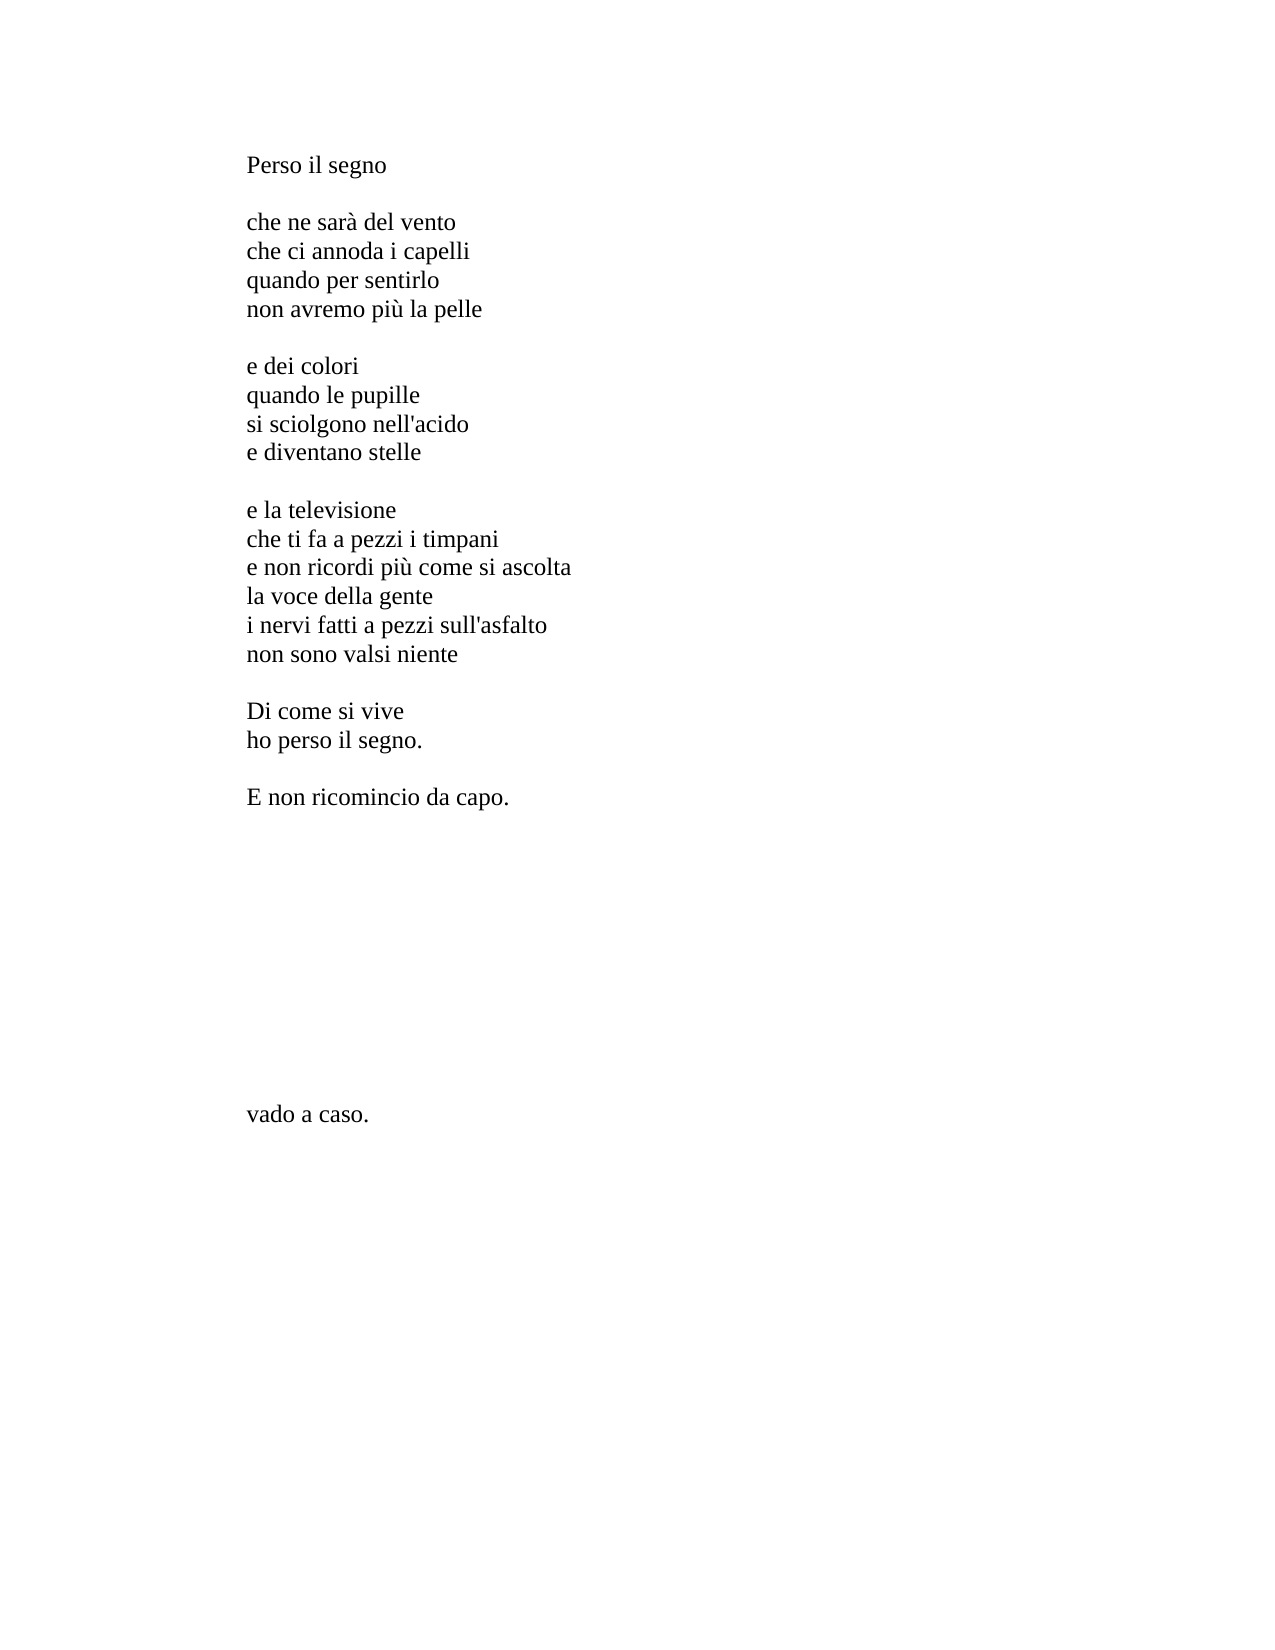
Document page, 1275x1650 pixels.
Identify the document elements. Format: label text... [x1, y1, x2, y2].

text che ne sarà del vento [187, 207, 1087, 236]
text che ti fa a pezzi i timpani [187, 524, 1087, 552]
text non avremo più la pelle [187, 294, 1087, 322]
text Perso il segno [187, 150, 1087, 179]
text la voce della gente [187, 581, 1087, 610]
text e non ricordi più come si ascolta [187, 552, 1087, 581]
text non sono valsi niente [187, 639, 1087, 667]
text e dei colori [187, 351, 1087, 380]
text vado a caso. [187, 1099, 1087, 1127]
text che ci annoda i capelli [187, 236, 1087, 265]
text quando le pupille [187, 380, 1087, 409]
text Di come si vive [187, 696, 1087, 725]
text E non ricomincio da capo. [187, 782, 1087, 811]
text i nervi fatti a pezzi sull'asfalto [187, 610, 1087, 639]
text si sciolgono nell'acido [187, 409, 1087, 437]
text e diventano stelle [187, 437, 1087, 466]
text e la televisione [187, 495, 1087, 524]
text quando per sentirlo [187, 265, 1087, 294]
text ho perso il segno. [187, 725, 1087, 754]
